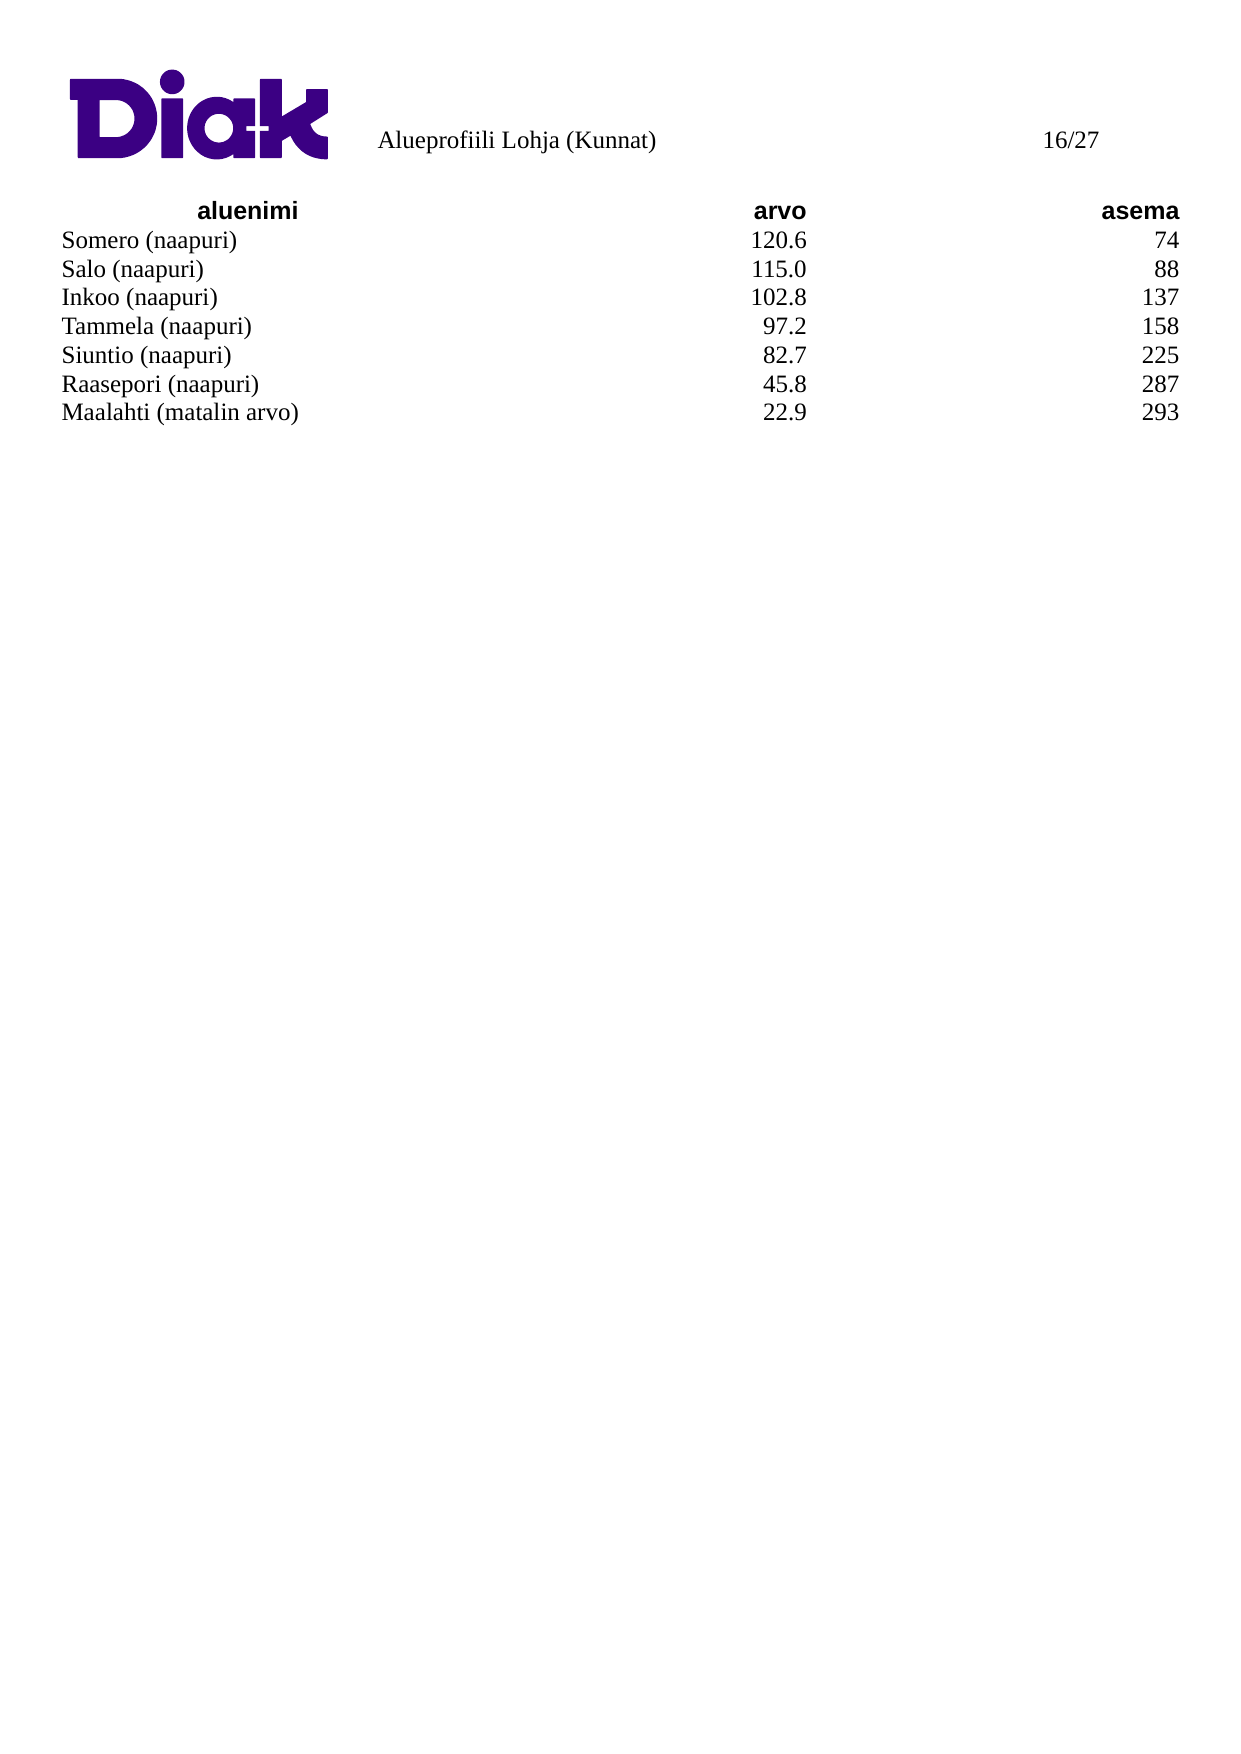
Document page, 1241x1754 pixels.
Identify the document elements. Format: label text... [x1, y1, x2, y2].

table_cell 137 [806, 283, 1179, 311]
table_cell 88 [806, 254, 1179, 282]
table_cell Inkoo (naapuri) [61, 283, 434, 311]
table_cell 158 [806, 311, 1179, 340]
table_cell 45.8 [434, 369, 806, 397]
table_cell 120.6 [434, 225, 806, 254]
table_header asema [806, 196, 1179, 225]
table_cell 97.2 [434, 311, 806, 340]
table_cell Somero (naapuri) [61, 225, 434, 254]
table_cell Tammela (naapuri) [61, 311, 434, 340]
table_header arvo [434, 196, 806, 225]
table_cell 293 [806, 398, 1179, 426]
table_cell 22.9 [434, 398, 806, 426]
table_cell 74 [806, 225, 1179, 254]
table_cell 287 [806, 369, 1179, 397]
table_header aluenimi [61, 196, 434, 225]
table_cell Raasepori (naapuri) [61, 369, 434, 397]
table_cell 115.0 [434, 254, 806, 282]
table_cell Siuntio (naapuri) [61, 340, 434, 369]
table_cell Salo (naapuri) [61, 254, 434, 282]
table_cell Maalahti (matalin arvo) [61, 398, 434, 426]
table_cell 82.7 [434, 340, 806, 369]
table_cell 225 [806, 340, 1179, 369]
table_cell 102.8 [434, 283, 806, 311]
